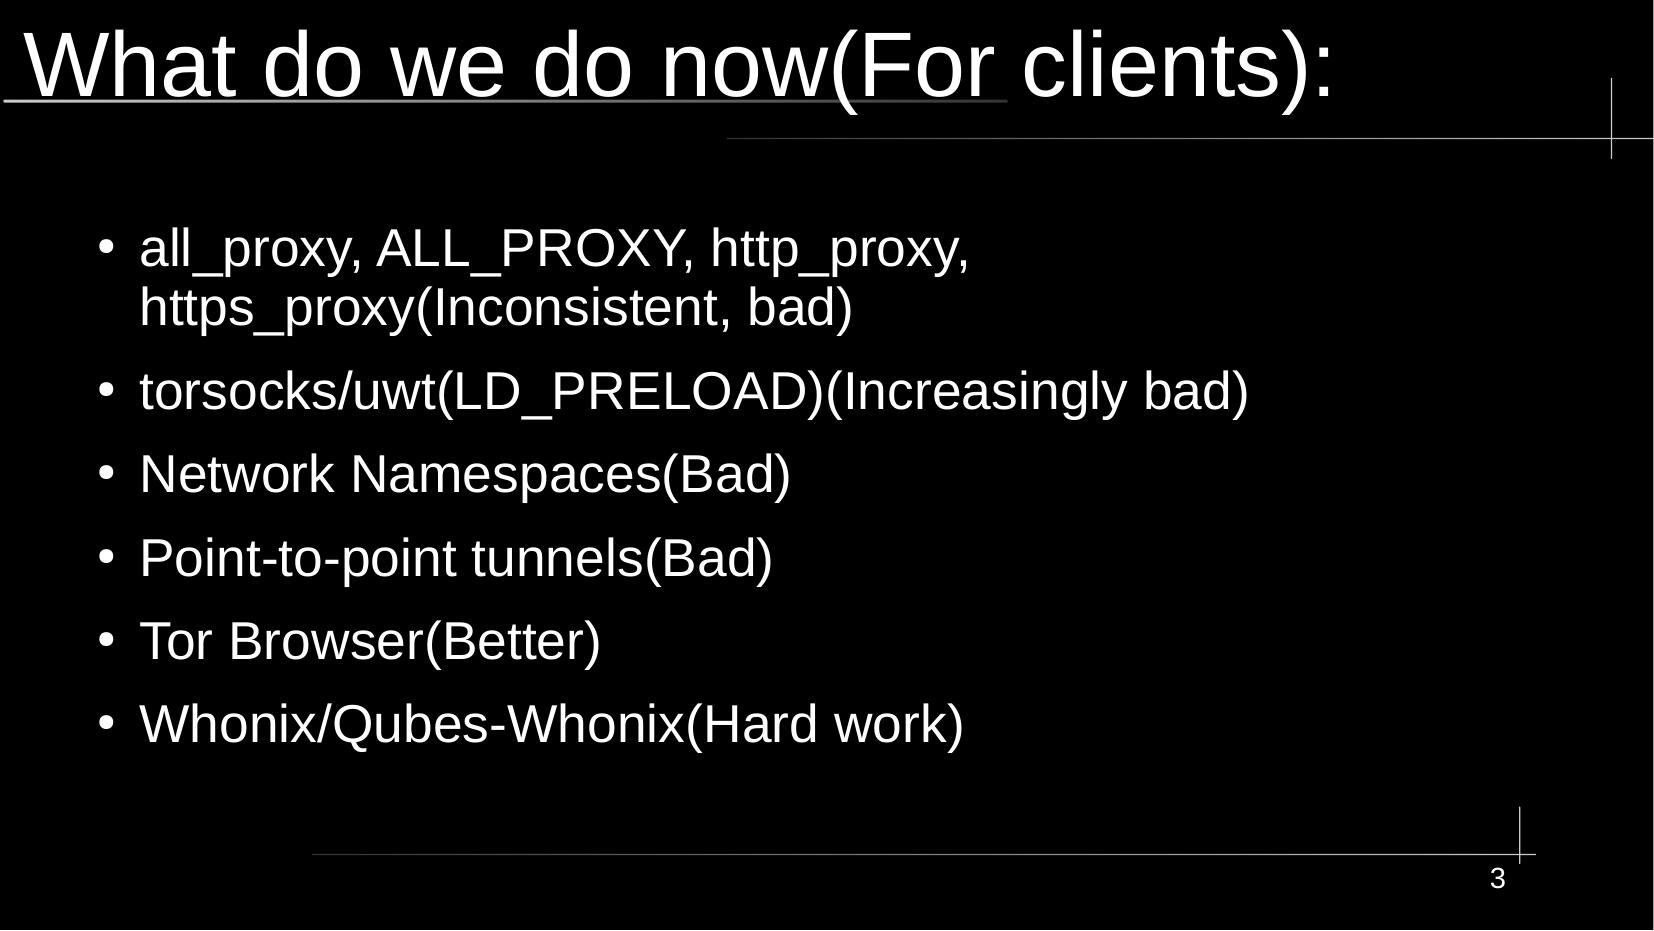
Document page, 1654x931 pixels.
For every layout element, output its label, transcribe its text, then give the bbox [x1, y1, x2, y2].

title What do we do now(For clients): [23, 11, 1589, 119]
list all_proxy, ALL_PROXY, http_proxy, https_proxy(Inconsistent, bad) torsocks/uwt(LD_PRELOAD)(Increasingly bad) Network Namespaces(Bad) Point-to-point tunnels(Bad) Tor Browser(Better) Whonix/Qubes-Whonix(Hard work) [82, 217, 1571, 758]
